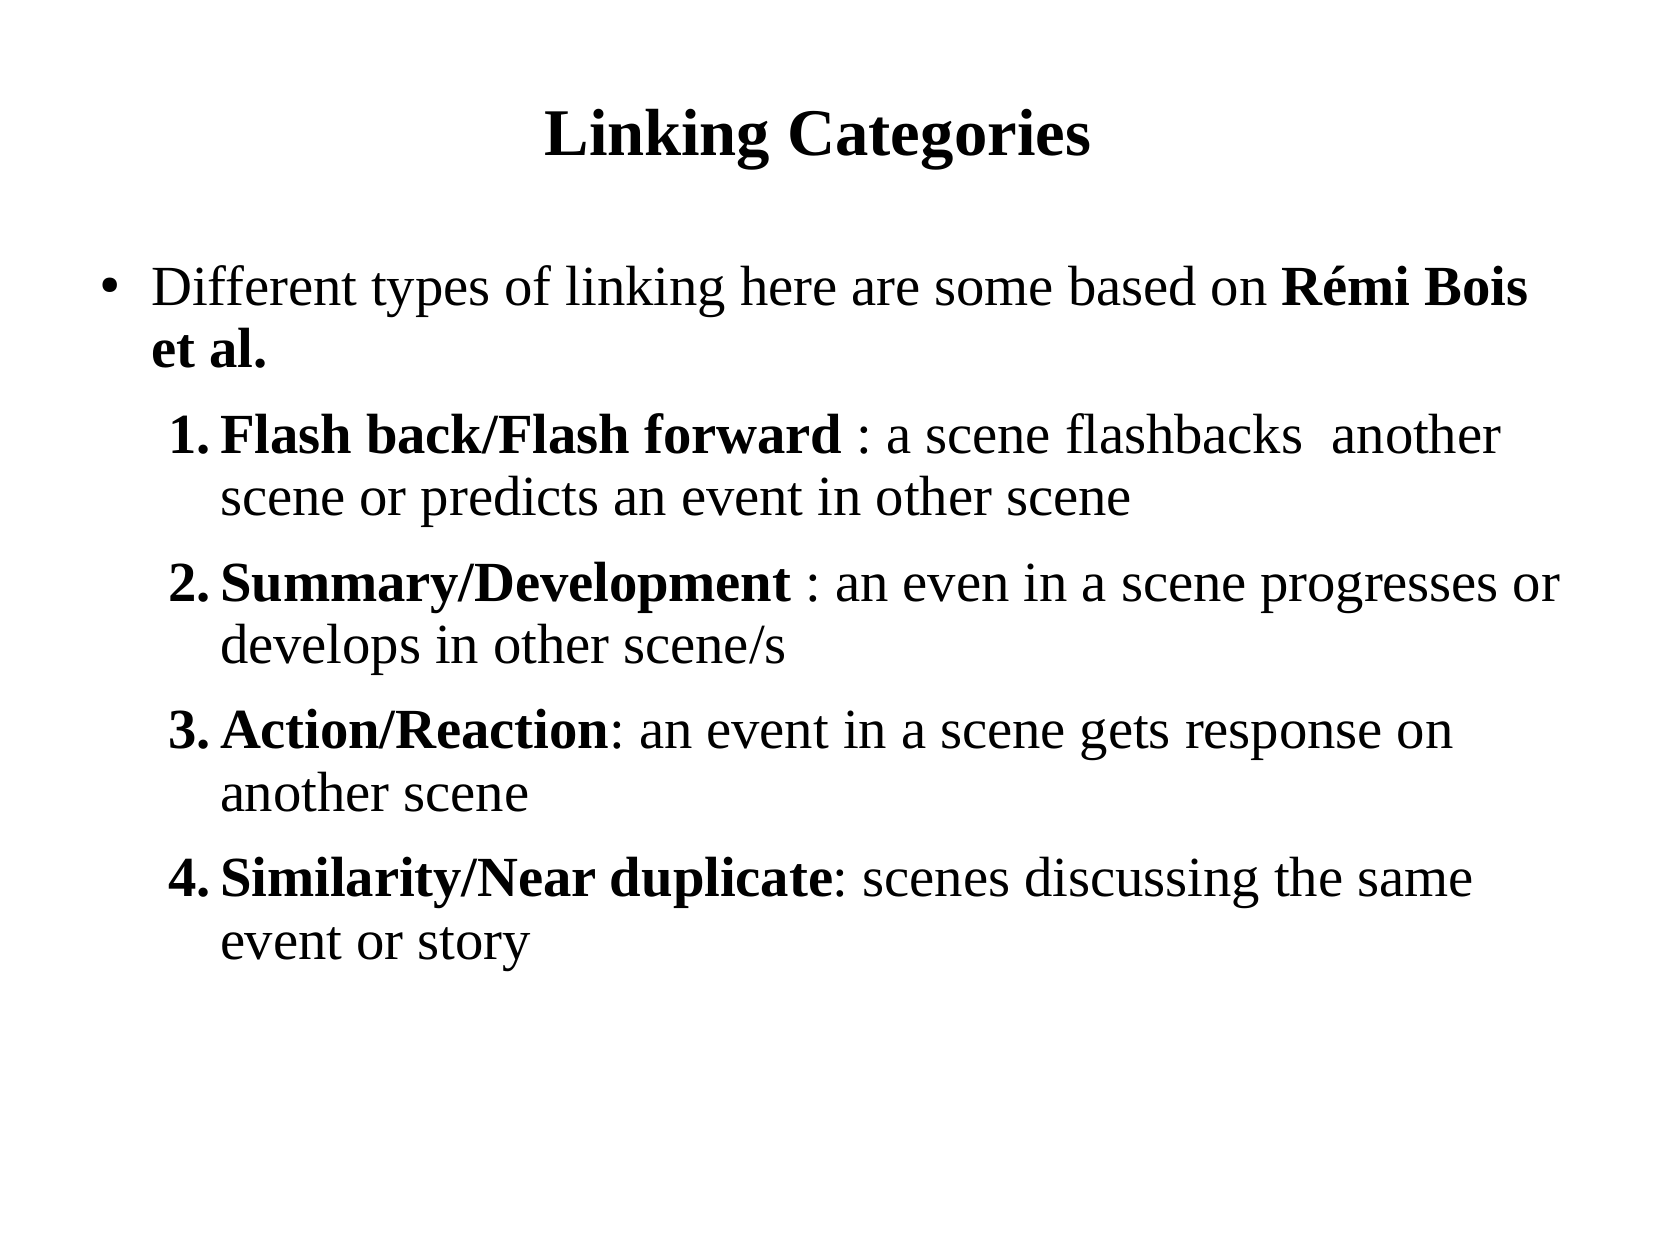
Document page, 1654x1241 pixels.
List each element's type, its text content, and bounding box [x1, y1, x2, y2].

list Different types of linking here are some based on Rémi Bois et al. Flash back/Flash forward : a scene flashbacks another scene or predicts an event in other scene Summary/Development : an even in a scene progresses or develops in other scene/s Action/Reaction: an event in a scene gets response on another scene Similarity/Near duplicate: scenes discussing the same event or story [82, 255, 1571, 975]
title Linking Categories [82, 75, 1571, 191]
